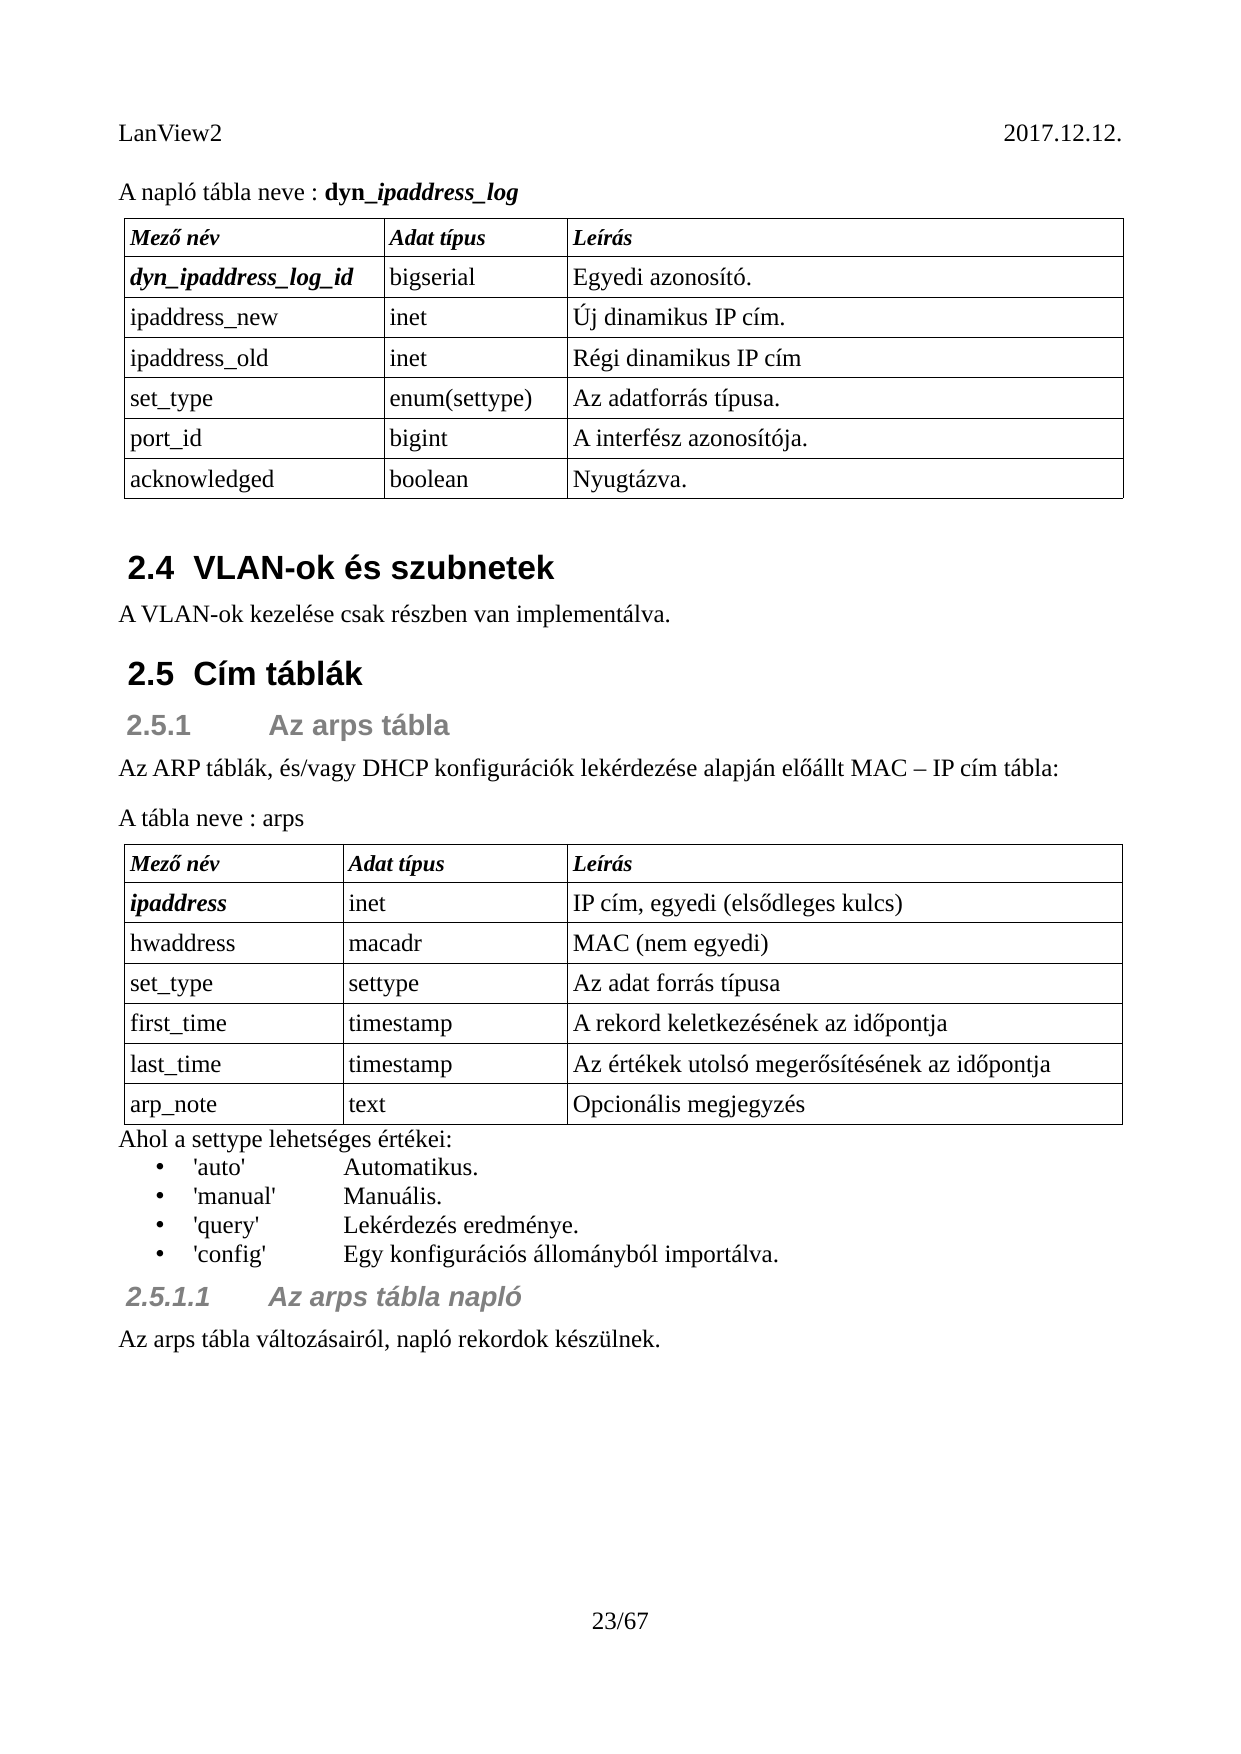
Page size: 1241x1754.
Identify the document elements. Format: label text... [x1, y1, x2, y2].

table_cell IP cím, egyedi (elsődleges kulcs) [568, 883, 1122, 922]
table_cell set_type [125, 378, 384, 417]
table_cell hwaddress [125, 923, 343, 962]
table_cell Új dinamikus IP cím. [568, 298, 1123, 337]
table_cell bigserial [385, 257, 567, 297]
table_cell inet [385, 298, 567, 337]
table_cell dyn_ipaddress_log_id [125, 257, 384, 297]
table_cell last_time [125, 1044, 343, 1083]
list 'manual' Manuális. [156, 1181, 1122, 1210]
subtitle Cím táblák [118, 654, 1122, 693]
subtitle Az arps tábla [118, 707, 1122, 741]
text A tábla neve : arps [118, 803, 1122, 831]
table_cell ipaddress_new [125, 298, 384, 337]
table_cell macadr [344, 923, 567, 962]
table_cell arp_note [125, 1084, 343, 1124]
table_cell MAC (nem egyedi) [568, 923, 1122, 962]
list 'config' Egy konfigurációs állományból importálva. [156, 1239, 1122, 1267]
table_cell Nyugtázva. [568, 459, 1123, 498]
text Az ARP táblák, és/vagy DHCP konfigurációk lekérdezése alapján előállt MAC – IP cím tábla: [118, 753, 1122, 782]
table_cell A rekord keletkezésének az időpontja [568, 1004, 1122, 1043]
table_cell A interfész azonosítója. [568, 419, 1123, 458]
table_cell Az értékek utolsó megerősítésének az időpontja [568, 1044, 1122, 1083]
text A napló tábla neve : dyn_ipaddress_log [118, 177, 1122, 206]
table_cell first_time [125, 1004, 343, 1043]
table_header Leírás [568, 845, 1122, 882]
subtitle VLAN-ok és szubnetek [118, 548, 1122, 586]
table_cell Az adat forrás típusa [568, 964, 1122, 1003]
list 'query' Lekérdezés eredménye. [156, 1210, 1122, 1239]
table_cell set_type [125, 964, 343, 1003]
table_cell boolean [385, 459, 567, 498]
table_cell Opcionális megjegyzés [568, 1084, 1122, 1124]
table_cell enum(settype) [385, 378, 567, 417]
table_cell timestamp [344, 1004, 567, 1043]
table_cell inet [385, 338, 567, 377]
text Ahol a settype lehetséges értékei: [118, 1124, 1122, 1152]
table_header Adat típus [344, 845, 567, 882]
table_cell ipaddress_old [125, 338, 384, 377]
subtitle Az arps tábla napló [118, 1280, 1122, 1312]
list 'auto' Automatikus. [156, 1152, 1122, 1181]
table_header Leírás [568, 219, 1123, 256]
table_header Mező név [125, 219, 384, 256]
table_cell port_id [125, 419, 384, 458]
text Az arps tábla változásairól, napló rekordok készülnek. [118, 1324, 1122, 1353]
table_cell bigint [385, 419, 567, 458]
table_cell ipaddress [125, 883, 343, 922]
table_cell timestamp [344, 1044, 567, 1083]
table_cell Egyedi azonosító. [568, 257, 1123, 297]
table_cell settype [344, 964, 567, 1003]
table_cell text [344, 1084, 567, 1124]
table_header Mező név [125, 845, 343, 882]
table_cell Az adatforrás típusa. [568, 378, 1123, 417]
table_cell inet [344, 883, 567, 922]
table_cell Régi dinamikus IP cím [568, 338, 1123, 377]
table_header Adat típus [385, 219, 567, 256]
text A VLAN-ok kezelése csak részben van implementálva. [118, 599, 1122, 628]
table_cell acknowledged [125, 459, 384, 498]
